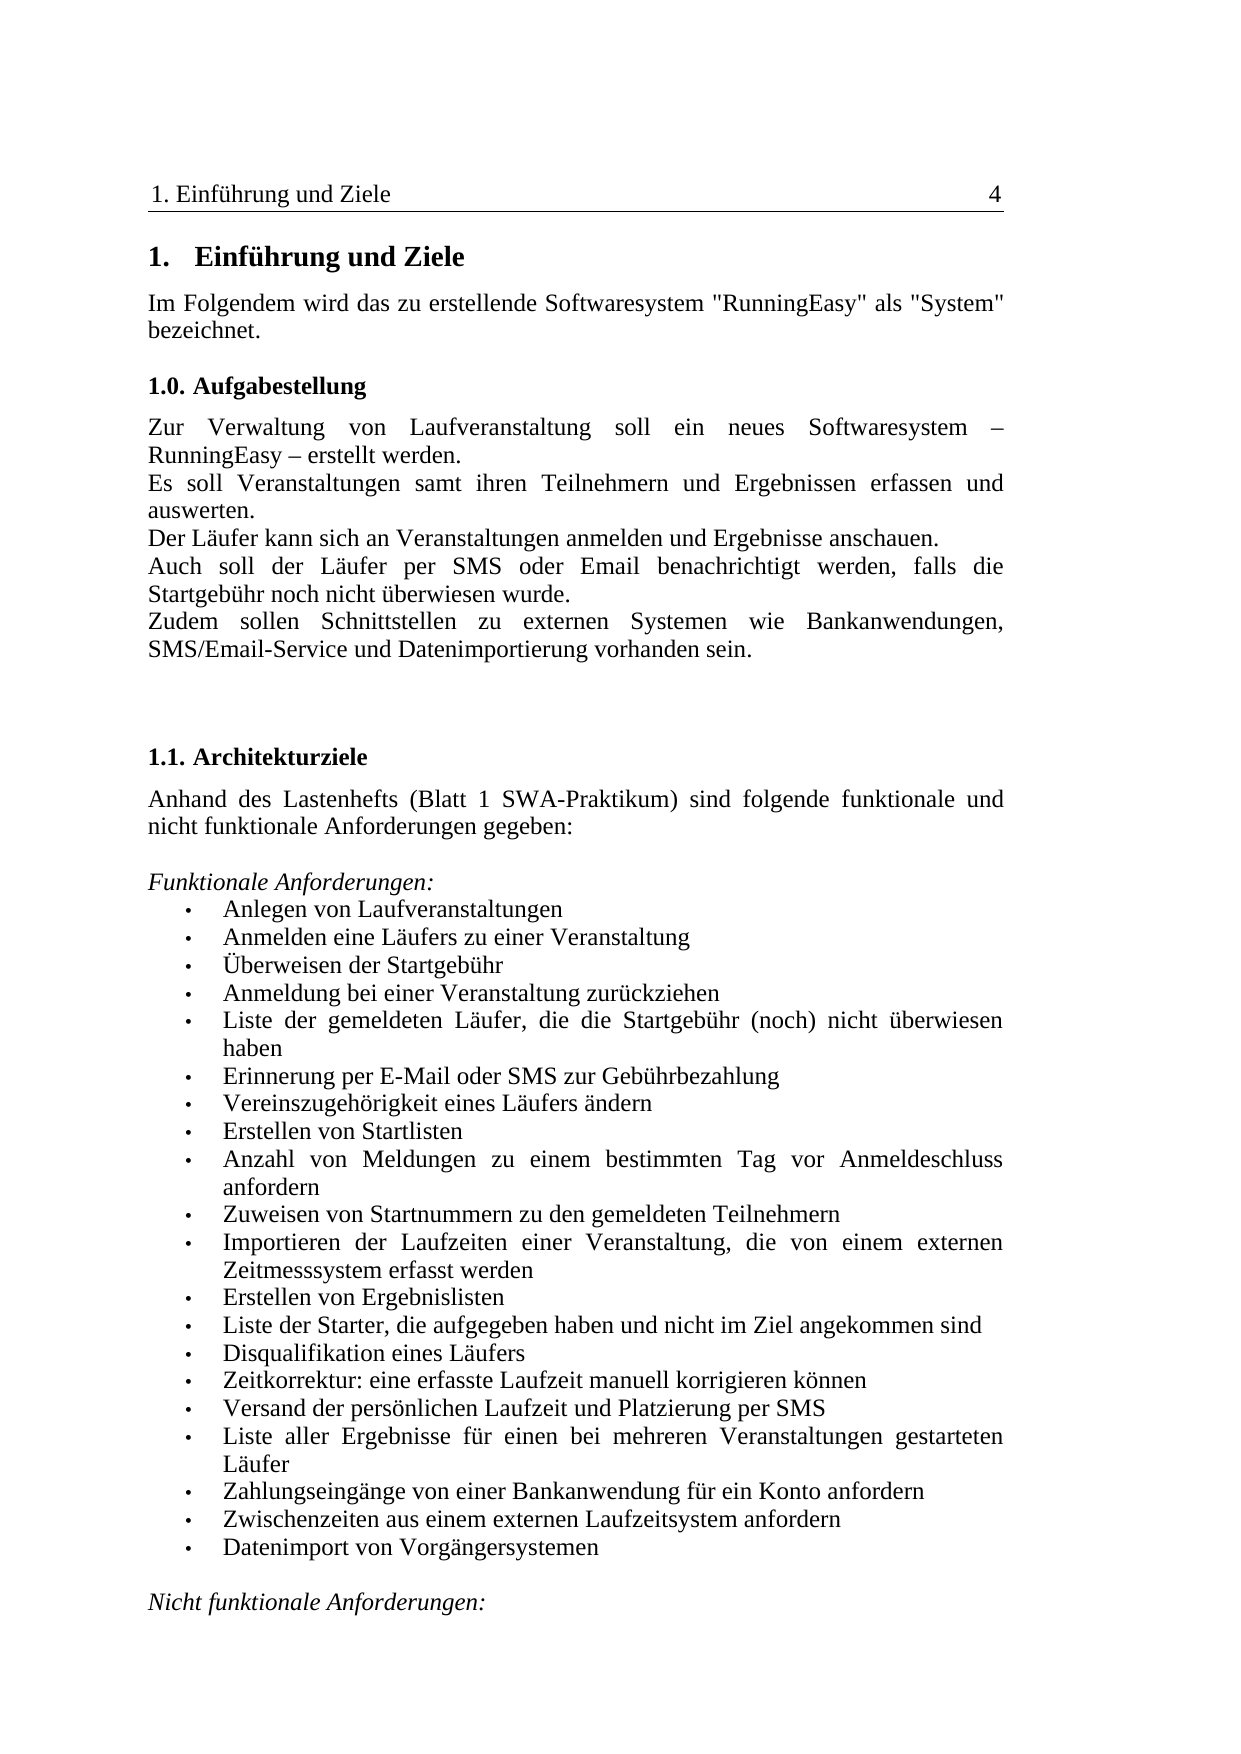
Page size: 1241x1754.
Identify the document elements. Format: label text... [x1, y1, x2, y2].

list Zeitkorrektur: eine erfasste Laufzeit manuell korrigieren können [185, 1367, 1004, 1394]
list Liste der gemeldeten Läufer, die die Startgebühr (noch) nicht überwiesen haben [185, 1006, 1004, 1062]
text Zur Verwaltung von Laufveranstaltung soll ein neues Softwaresystem – RunningEasy – erstellt werden. [148, 413, 1004, 469]
list Anmeldung bei einer Veranstaltung zurückziehen [185, 979, 1004, 1006]
text Im Folgendem wird das zu erstellende Softwaresystem "RunningEasy" als "System" bezeichnet. [148, 289, 1004, 344]
text Auch soll der Läufer per SMS oder Email benachrichtigt werden, falls die Startgebühr noch nicht überwiesen wurde. [148, 552, 1004, 607]
list Erstellen von Ergebnislisten [185, 1283, 1004, 1311]
subtitle Aufgabestellung [148, 372, 1004, 399]
list Liste der Starter, die aufgegeben haben und nicht im Ziel angekommen sind [185, 1311, 1004, 1339]
list Zwischenzeiten aus einem externen Laufzeitsystem anfordern [185, 1505, 1004, 1533]
list Erstellen von Startlisten [185, 1117, 1004, 1145]
list Zahlungseingänge von einer Bankanwendung für ein Konto anfordern [185, 1477, 1004, 1505]
list Versand der persönlichen Laufzeit und Platzierung per SMS [185, 1394, 1004, 1422]
list Überweisen der Startgebühr [185, 951, 1004, 979]
text Funktionale Anforderungen: [148, 868, 1004, 896]
list Anlegen von Laufveranstaltungen [185, 896, 1004, 923]
list Importieren der Laufzeiten einer Veranstaltung, die von einem externen Zeitmesssystem erfasst werden [185, 1228, 1004, 1283]
list Vereinszugehörigkeit eines Läufers ändern [185, 1089, 1004, 1117]
subtitle Einführung und Ziele [148, 240, 1004, 273]
list Liste aller Ergebnisse für einen bei mehreren Veranstaltungen gestarteten Läufer [185, 1422, 1004, 1477]
list Disqualifikation eines Läufers [185, 1339, 1004, 1367]
text Anhand des Lastenhefts (Blatt 1 SWA-Praktikum) sind folgende funktionale und nicht funktionale Anforderungen gegeben: [148, 785, 1004, 840]
list Zuweisen von Startnummern zu den gemeldeten Teilnehmern [185, 1200, 1004, 1228]
text Nicht funktionale Anforderungen: [148, 1588, 1004, 1616]
text Der Läufer kann sich an Veranstaltungen anmelden und Ergebnisse anschauen. [148, 524, 1004, 552]
subtitle Architekturziele [148, 743, 1004, 771]
list Anmelden eine Läufers zu einer Veranstaltung [185, 923, 1004, 951]
text Es soll Veranstaltungen samt ihren Teilnehmern und Ergebnissen erfassen und auswerten. [148, 469, 1004, 524]
list Erinnerung per E-Mail oder SMS zur Gebührbezahlung [185, 1062, 1004, 1089]
list Anzahl von Meldungen zu einem bestimmten Tag vor Anmeldeschluss anfordern [185, 1145, 1004, 1200]
text Zudem sollen Schnittstellen zu externen Systemen wie Bankanwendungen, SMS/Email-Service und Datenimportierung vorhanden sein. [148, 607, 1004, 663]
list Datenimport von Vorgängersystemen [185, 1533, 1004, 1561]
